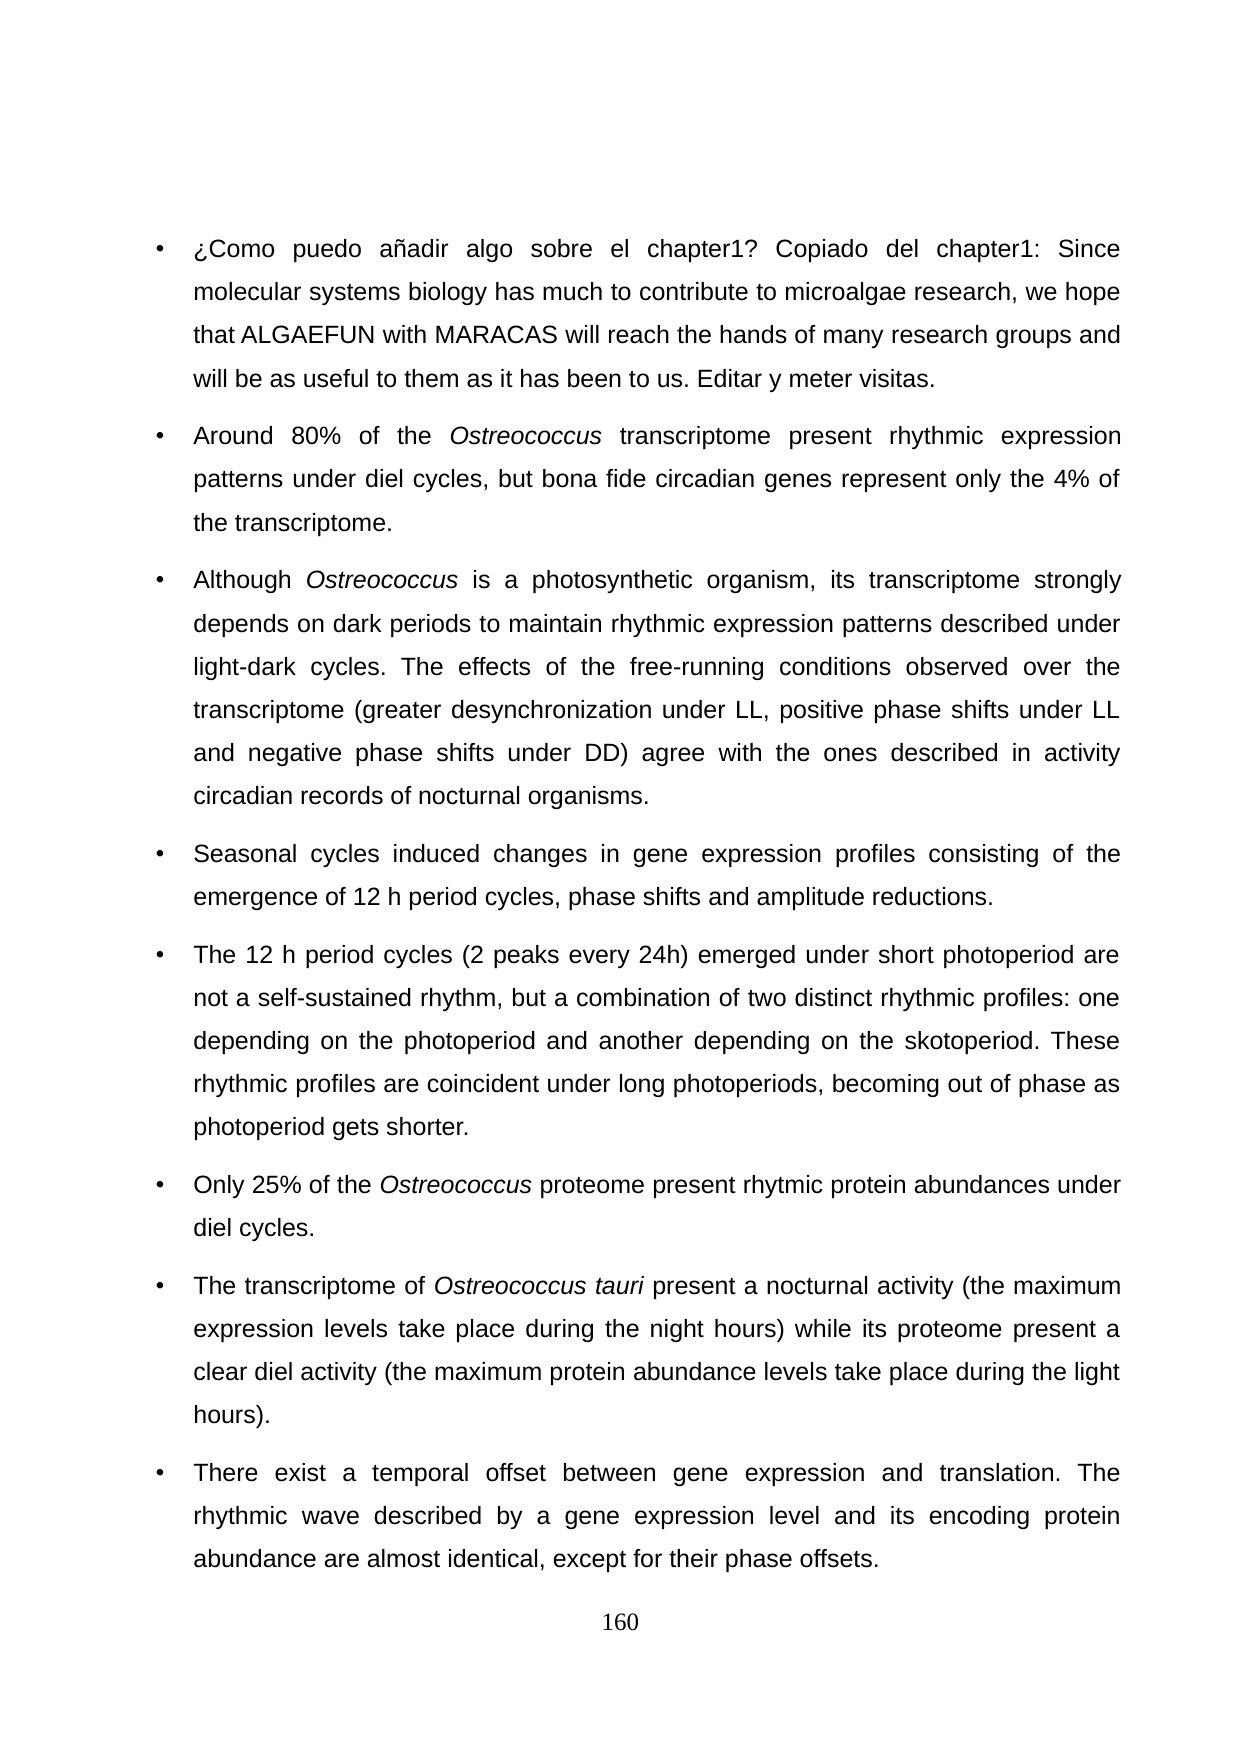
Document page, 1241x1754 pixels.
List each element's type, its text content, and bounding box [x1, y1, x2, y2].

list There exist a temporal offset between gene expression and translation. The rhythmic wave described by a gene expression level and its encoding protein abundance are almost identical, except for their phase offsets. [156, 1458, 1122, 1573]
list The transcriptome of Ostreococcus tauri present a nocturnal activity (the maximum expression levels take place during the night hours) while its proteome present a clear diel activity (the maximum protein abundance levels take place during the light hours). [156, 1271, 1122, 1429]
list Only 25% of the Ostreococcus proteome present rhytmic protein abundances under diel cycles. [156, 1170, 1122, 1242]
list The 12 h period cycles (2 peaks every 24h) emerged under short photoperiod are not a self-sustained rhythm, but a combination of two distinct rhythmic profiles: one depending on the photoperiod and another depending on the skotoperiod. These rhythmic profiles are coincident under long photoperiods, becoming out of phase as photoperiod gets shorter. [156, 940, 1122, 1141]
list Although Ostreococcus is a photosynthetic organism, its transcriptome strongly depends on dark periods to maintain rhythmic expression patterns described under light-dark cycles. The effects of the free-running conditions observed over the transcriptome (greater desynchronization under LL, positive phase shifts under LL and negative phase shifts under DD) agree with the ones described in activity circadian records of nocturnal organisms. [156, 565, 1122, 810]
list ¿Como puedo añadir algo sobre el chapter1? Copiado del chapter1: Since molecular systems biology has much to contribute to microalgae research, we hope that ALGAEFUN with MARACAS will reach the hands of many research groups and will be as useful to them as it has been to us. Editar y meter visitas. [156, 234, 1122, 392]
list Seasonal cycles induced changes in gene expression profiles consisting of the emergence of 12 h period cycles, phase shifts and amplitude reductions. [156, 839, 1122, 911]
list Around 80% of the Ostreococcus transcriptome present rhythmic expression patterns under diel cycles, but bona fide circadian genes represent only the 4% of the transcriptome. [156, 421, 1122, 536]
